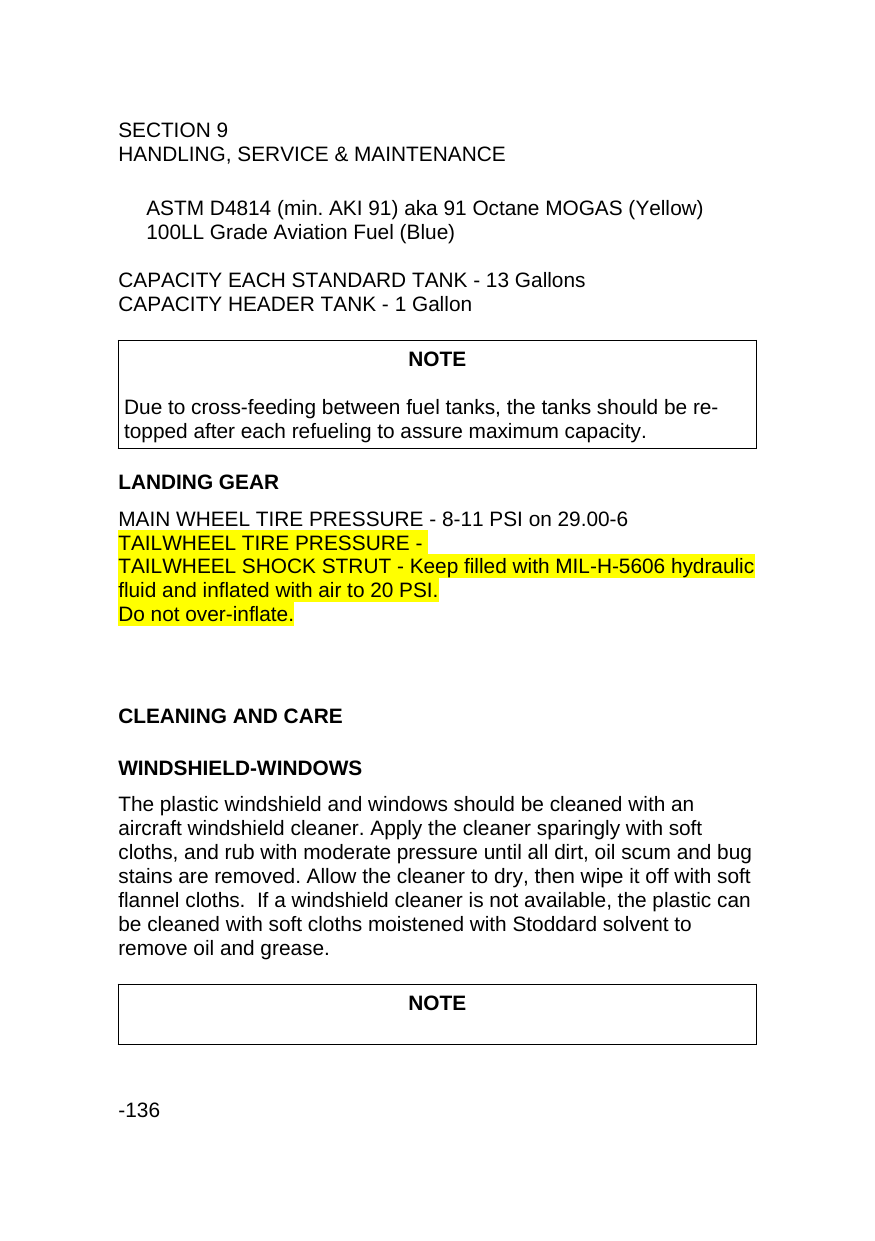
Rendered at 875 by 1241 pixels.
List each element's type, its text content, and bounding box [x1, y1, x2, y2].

subtitle LANDING GEAR [118, 470, 756, 494]
text MAIN WHEEL TIRE PRESSURE - 8-11 PSI on 29.00-6 [118, 506, 756, 530]
table_header NOTE [119, 985, 756, 1044]
text TAILWHEEL SHOCK STRUT - Keep filled with MIL-H-5606 hydraulic fluid and inflated with air to 20 PSI. [118, 554, 756, 602]
text 100LL Grade Aviation Fuel (Blue) [146, 220, 756, 244]
text CAPACITY HEADER TANK - 1 Gallon [118, 292, 756, 316]
text CAPACITY EACH STANDARD TANK - 13 Gallons [118, 268, 756, 292]
text ASTM D4814 (min. AKI 91) aka 91 Octane MOGAS (Yellow) [146, 196, 756, 220]
subtitle WINDSHIELD-WINDOWS [118, 755, 756, 779]
text Do not over-inflate. [118, 602, 756, 626]
text The plastic windshield and windows should be cleaned with an aircraft windshield cleaner. Apply the cleaner sparingly with soft cloths, and rub with moderate pressure until all dirt, oil scum and bug stains are removed. Allow the cleaner to dry, then wipe it off with soft flannel cloths. If a windshield cleaner is not available, the plastic can be cleaned with soft cloths moistened with Stoddard solvent to remove oil and grease. [118, 792, 756, 959]
table_header NOTE Due to cross-feeding between fuel tanks, the tanks should be re-topped after each refueling to assure maximum capacity. [119, 341, 756, 448]
subtitle CLEANING AND CARE [118, 704, 756, 728]
text TAILWHEEL TIRE PRESSURE - [118, 530, 756, 554]
